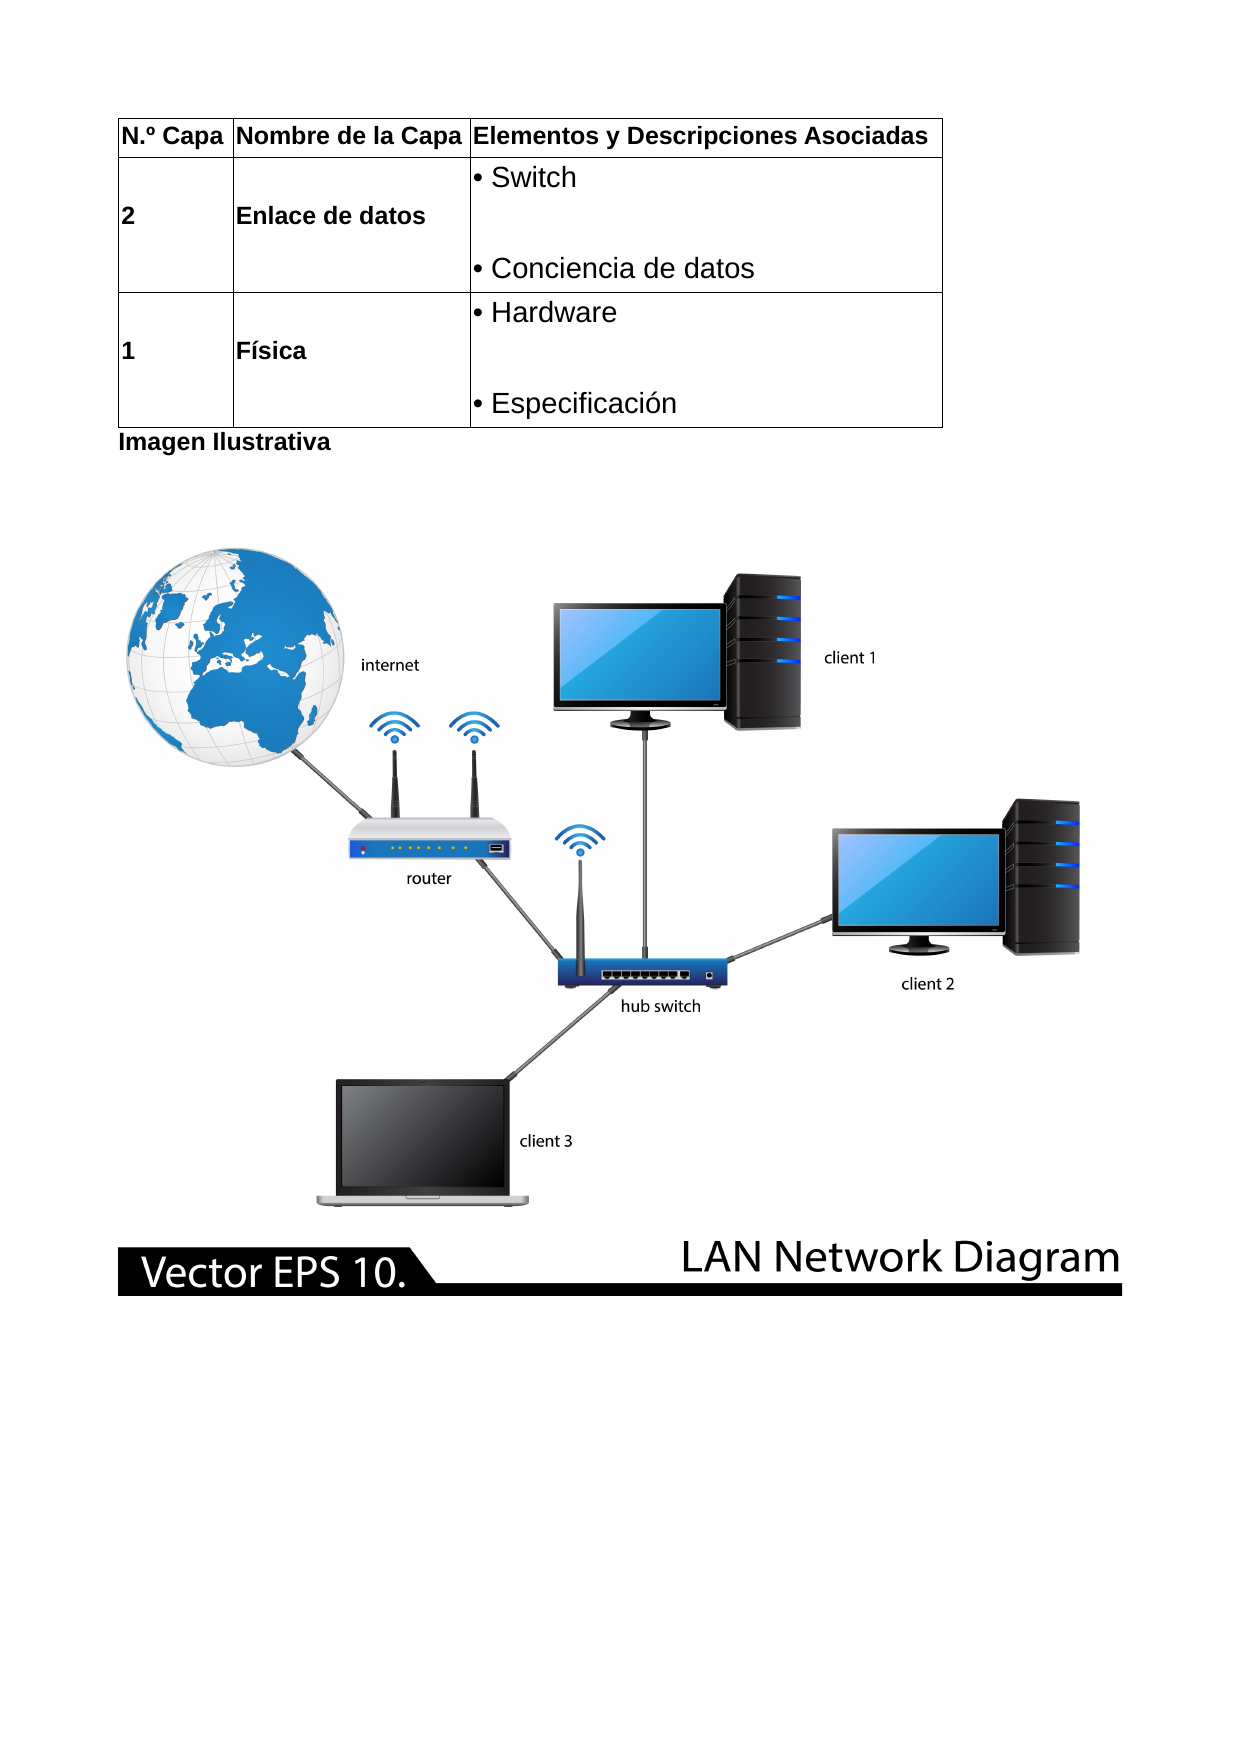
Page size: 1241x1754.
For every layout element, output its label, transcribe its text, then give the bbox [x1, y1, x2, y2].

table_header N.º Capa [119, 119, 233, 157]
table_cell Física [234, 293, 470, 427]
table_cell Enlace de datos [234, 158, 470, 292]
table_cell • Hardware • Especificación [471, 293, 942, 427]
table_header Nombre de la Capa [234, 119, 470, 157]
table_header Elementos y Descripciones Asociadas [471, 119, 942, 157]
table_cell 1 [119, 293, 233, 427]
table_cell 2 [119, 158, 233, 292]
text Imagen Ilustrativa [118, 427, 1122, 456]
table_cell • Switch • Conciencia de datos [471, 158, 942, 292]
picture [118, 542, 1123, 1296]
